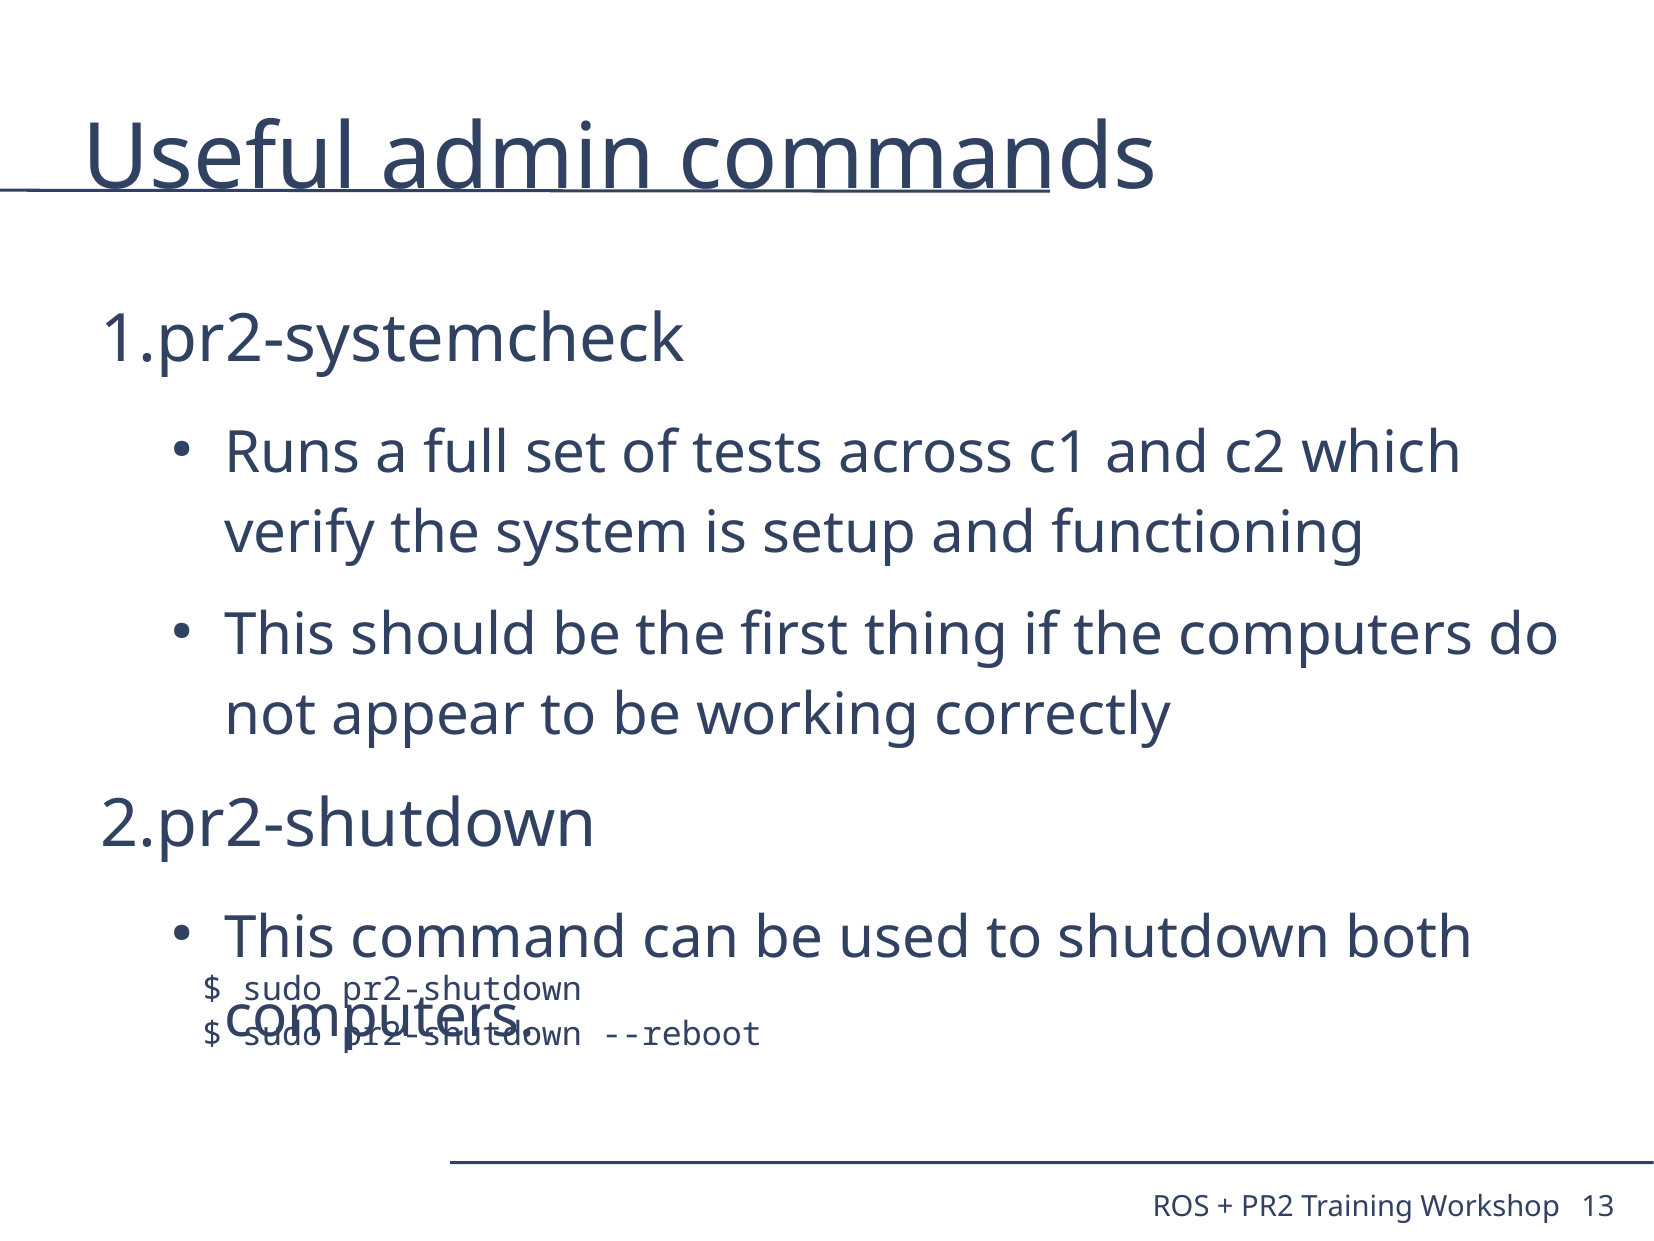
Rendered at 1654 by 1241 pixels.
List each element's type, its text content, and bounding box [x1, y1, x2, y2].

title Useful admin commands [82, 56, 1571, 250]
text_box $ sudo pr2-shutdown $ sudo pr2-shutdown --reboot [187, 957, 1088, 1051]
list pr2-systemcheck Runs a full set of tests across c1 and c2 which verify the system is setup and functioning This should be the first thing if the computers do not appear to be working correctly pr2-shutdown This command can be used to shutdown both computers. [82, 290, 1571, 1109]
